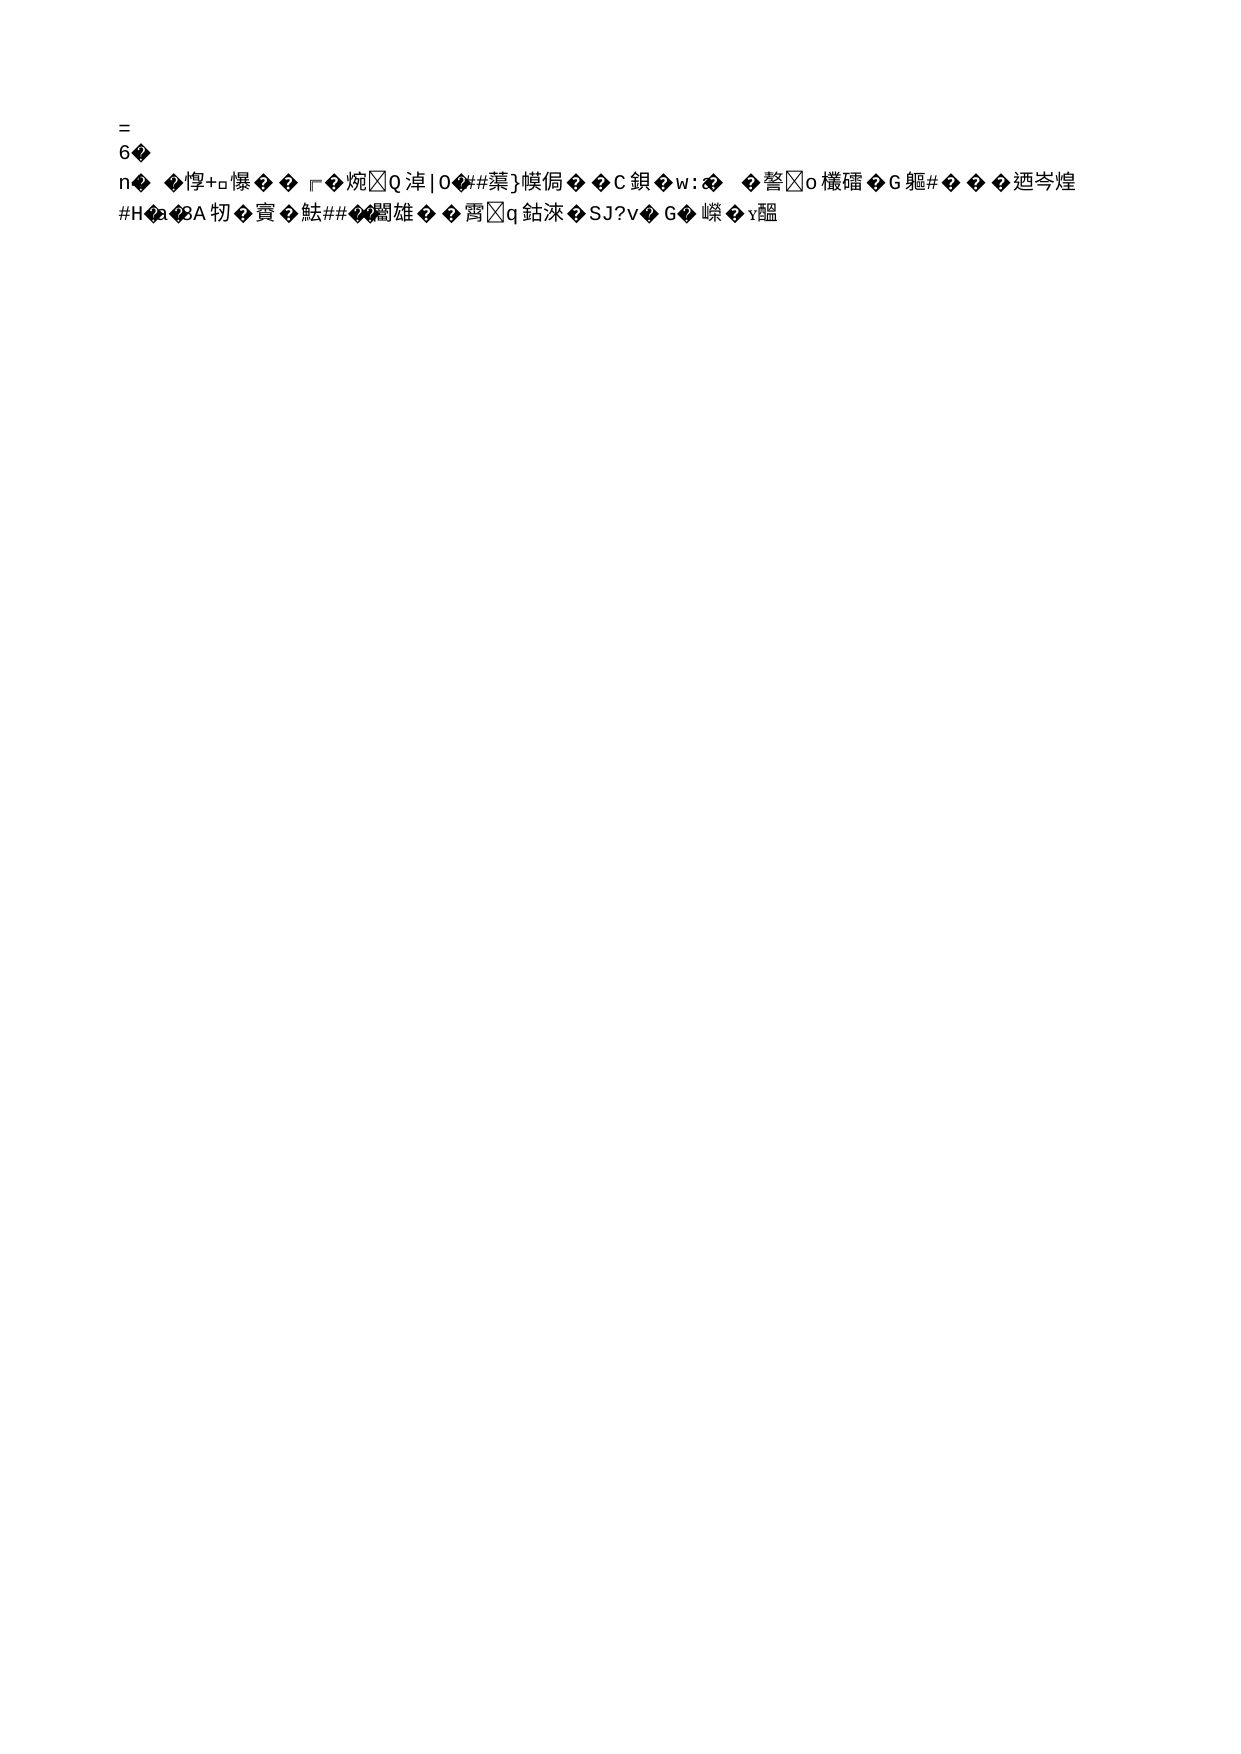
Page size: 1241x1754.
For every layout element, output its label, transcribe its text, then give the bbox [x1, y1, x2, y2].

text = 6� n�4�惸+懪��╔�焥Q淖|O�##蕖}幙侷��C鋇�w:�a�謷o欉礌�G軀#���迺岑煌#H�a�8A牣�賨�魼##��闣雄��霄q鈷淶�SJ?v�G�嶸�醞 [118, 118, 1122, 226]
